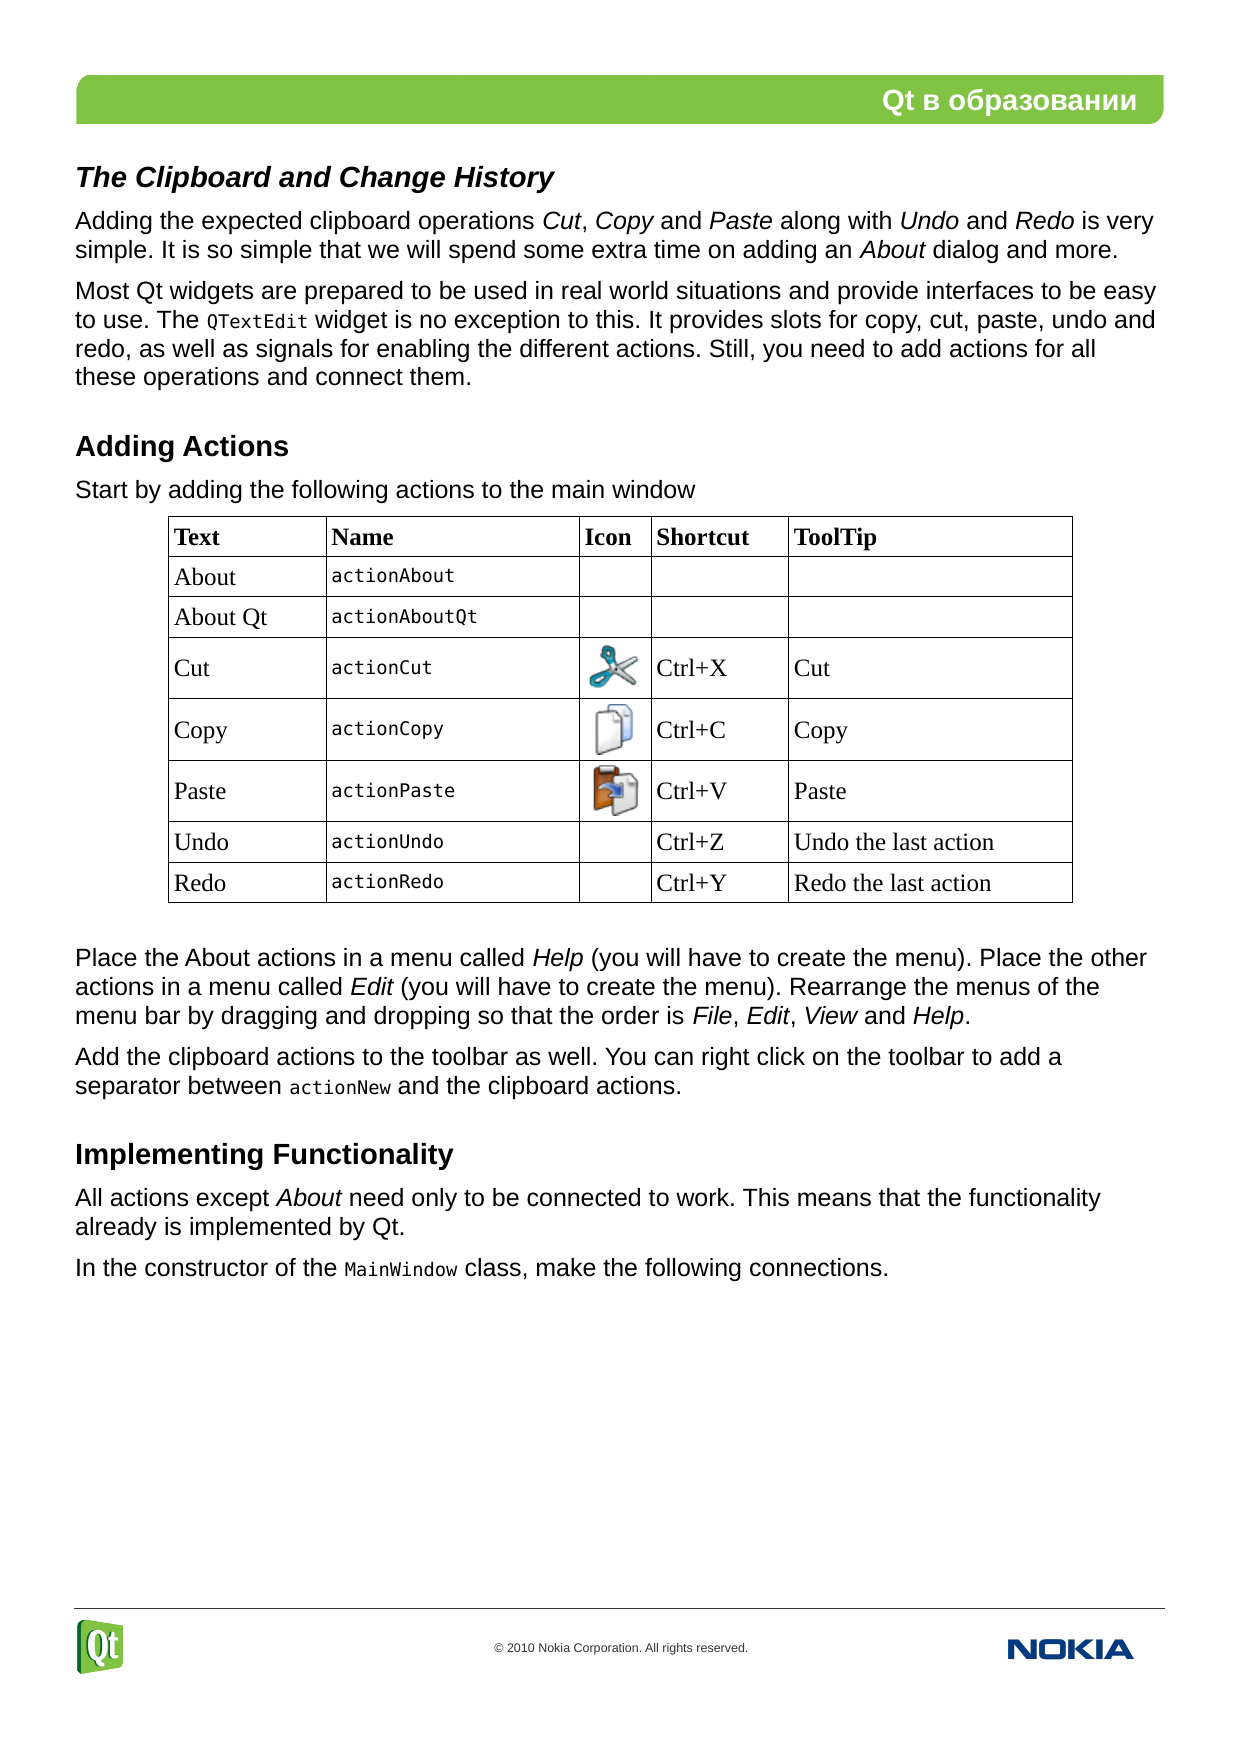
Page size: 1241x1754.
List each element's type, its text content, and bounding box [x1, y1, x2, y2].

text Most Qt widgets are prepared to be used in real world situations and provide interfaces to be easy to use. The QTextEdit widget is no exception to this. It provides slots for copy, cut, paste, undo and redo, as well as signals for enabling the different actions. Still, you need to add actions for all these operations and connect them. [75, 276, 1165, 391]
table_cell Copy [789, 699, 1072, 760]
table_cell [789, 597, 1072, 637]
table_cell Ctrl+Z [652, 822, 788, 862]
table_cell [789, 557, 1072, 596]
table_cell [580, 597, 651, 637]
picture [589, 765, 640, 816]
table_cell Ctrl+C [652, 699, 788, 760]
picture [978, 1610, 1164, 1688]
table_cell [580, 863, 651, 902]
picture [589, 704, 640, 755]
table_cell Copy [169, 699, 326, 760]
subtitle Adding Actions [75, 428, 1165, 462]
table_cell Undo [169, 822, 326, 862]
subtitle The Clipboard and Change History [75, 160, 1165, 193]
text In the constructor of the MainWindow class, make the following connections. [75, 1253, 1165, 1282]
table_cell [580, 822, 651, 862]
table_header Shortcut [652, 517, 788, 556]
picture [73, 1615, 127, 1679]
table_cell Paste [169, 761, 326, 821]
table_header Name [327, 517, 579, 556]
table_cell Ctrl+Y [652, 863, 788, 902]
picture [76, 75, 1164, 124]
table_cell [652, 597, 788, 637]
table_cell Ctrl+V [652, 761, 788, 821]
subtitle Implementing Functionality [75, 1137, 1165, 1171]
text Start by adding the following actions to the main window [75, 474, 1165, 503]
text Place the About actions in a menu called Help (you will have to create the menu). Place the other actions in a menu called Edit (you will have to create the menu). Rearrange the menus of the menu bar by dragging and dropping so that the order is File, Edit, View and Help. [75, 943, 1165, 1030]
table_cell Cut [789, 638, 1072, 698]
text Adding the expected clipboard operations Cut, Copy and Paste along with Undo and Redo is very simple. It is so simple that we will spend some extra time on adding an About dialog and more. [75, 206, 1165, 263]
table_header ToolTip [789, 517, 1072, 556]
table_cell Redo the last action [789, 863, 1072, 902]
text All actions except About need only to be connected to work. This means that the functionality already is implemented by Qt. [75, 1183, 1165, 1241]
table_cell Paste [789, 761, 1072, 821]
table_cell [580, 638, 651, 698]
table_cell actionUndo [327, 822, 579, 862]
table_cell About [169, 557, 326, 596]
table_cell actionCut [327, 638, 579, 698]
table_cell actionPaste [327, 761, 579, 821]
picture [589, 642, 640, 693]
table_cell [580, 761, 651, 821]
table_cell actionRedo [327, 863, 579, 902]
table_cell [652, 557, 788, 596]
table_cell actionAbout [327, 557, 579, 596]
table_cell Ctrl+X [652, 638, 788, 698]
table_cell [580, 557, 651, 596]
table_header Text [169, 517, 326, 556]
table_cell actionAboutQt [327, 597, 579, 637]
table_header Icon [580, 517, 651, 556]
table_cell Undo the last action [789, 822, 1072, 862]
text Add the clipboard actions to the toolbar as well. You can right click on the toolbar to add a separator between actionNew and the clipboard actions. [75, 1042, 1165, 1100]
table_cell About Qt [169, 597, 326, 637]
table_cell actionCopy [327, 699, 579, 760]
table_cell Redo [169, 863, 326, 902]
table_cell Cut [169, 638, 326, 698]
table_cell [580, 699, 651, 760]
